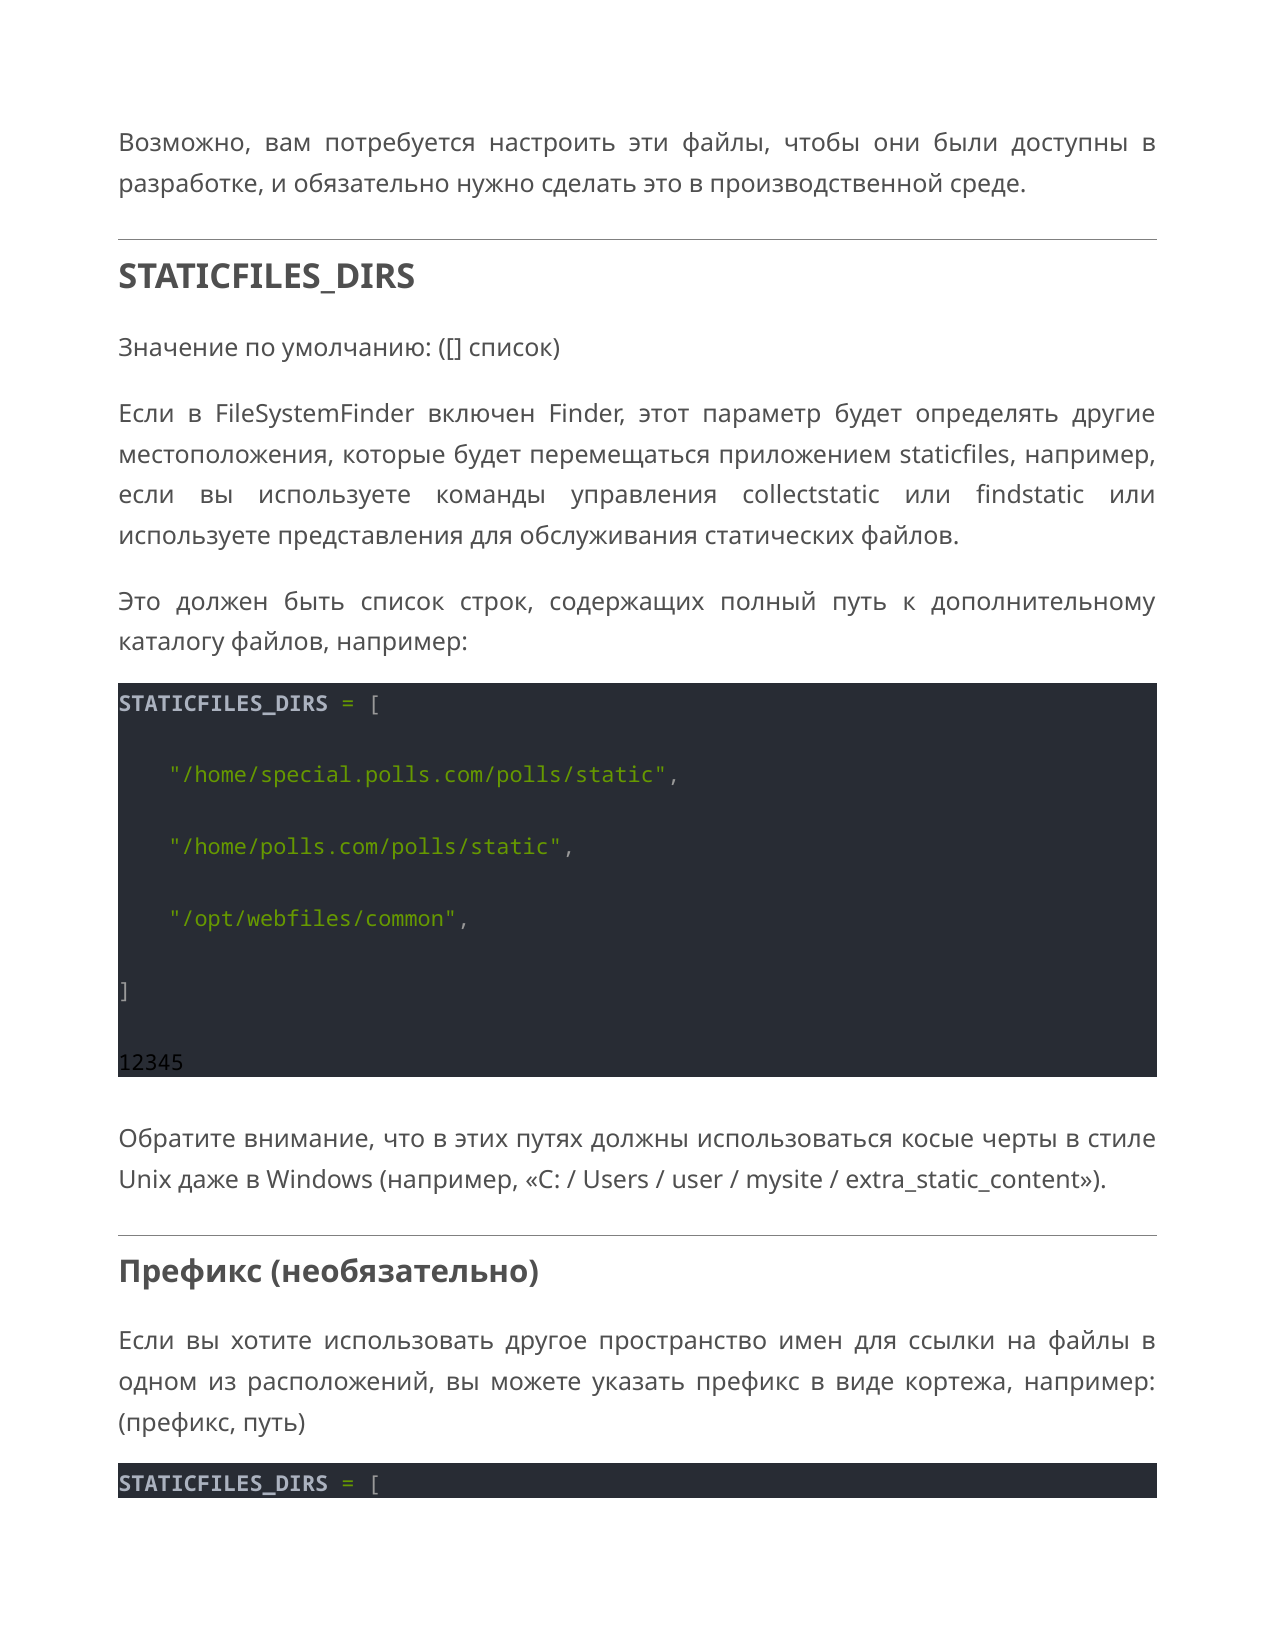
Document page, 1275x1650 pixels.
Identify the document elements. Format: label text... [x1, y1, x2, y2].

subtitle STATICFILES_DIRS [118, 252, 1157, 298]
text 12345 [118, 1042, 1157, 1077]
text Обратите внимание, что в этих путях должны использоваться косые черты в стиле Unix даже в Windows (например, «C: / Users / user / mysite / extra_static_content»). [118, 1114, 1157, 1195]
text STATICFILES_DIRS = [ [118, 683, 1157, 717]
text Значение по умолчанию: ([] список) [118, 323, 1157, 364]
text ] [118, 970, 1157, 1005]
text Это должен быть список строк, содержащих полный путь к дополнительному каталогу файлов, например: [118, 577, 1157, 658]
text "/opt/webfiles/common", [118, 898, 1157, 933]
text "/home/special.polls.com/polls/static", [118, 755, 1157, 789]
text STATICFILES_DIRS = [ [118, 1463, 1157, 1498]
text Возможно, вам потребуется настроить эти файлы, чтобы они были доступны в разработке, и обязательно нужно сделать это в производственной среде. [118, 118, 1157, 199]
text "/home/polls.com/polls/static", [118, 827, 1157, 861]
subtitle Префикс (необязательно) [118, 1248, 1157, 1291]
text Если в FileSystemFinder включен Finder, этот параметр будет определять другие местоположения, которые будет перемещаться приложением staticfiles, например, если вы используете команды управления collectstatic или findstatic или используете представления для обслуживания статических файлов. [118, 389, 1157, 552]
text Если вы хотите использовать другое пространство имен для ссылки на файлы в одном из расположений, вы можете указать префикс в виде кортежа, например: (префикс, путь) [118, 1316, 1157, 1438]
